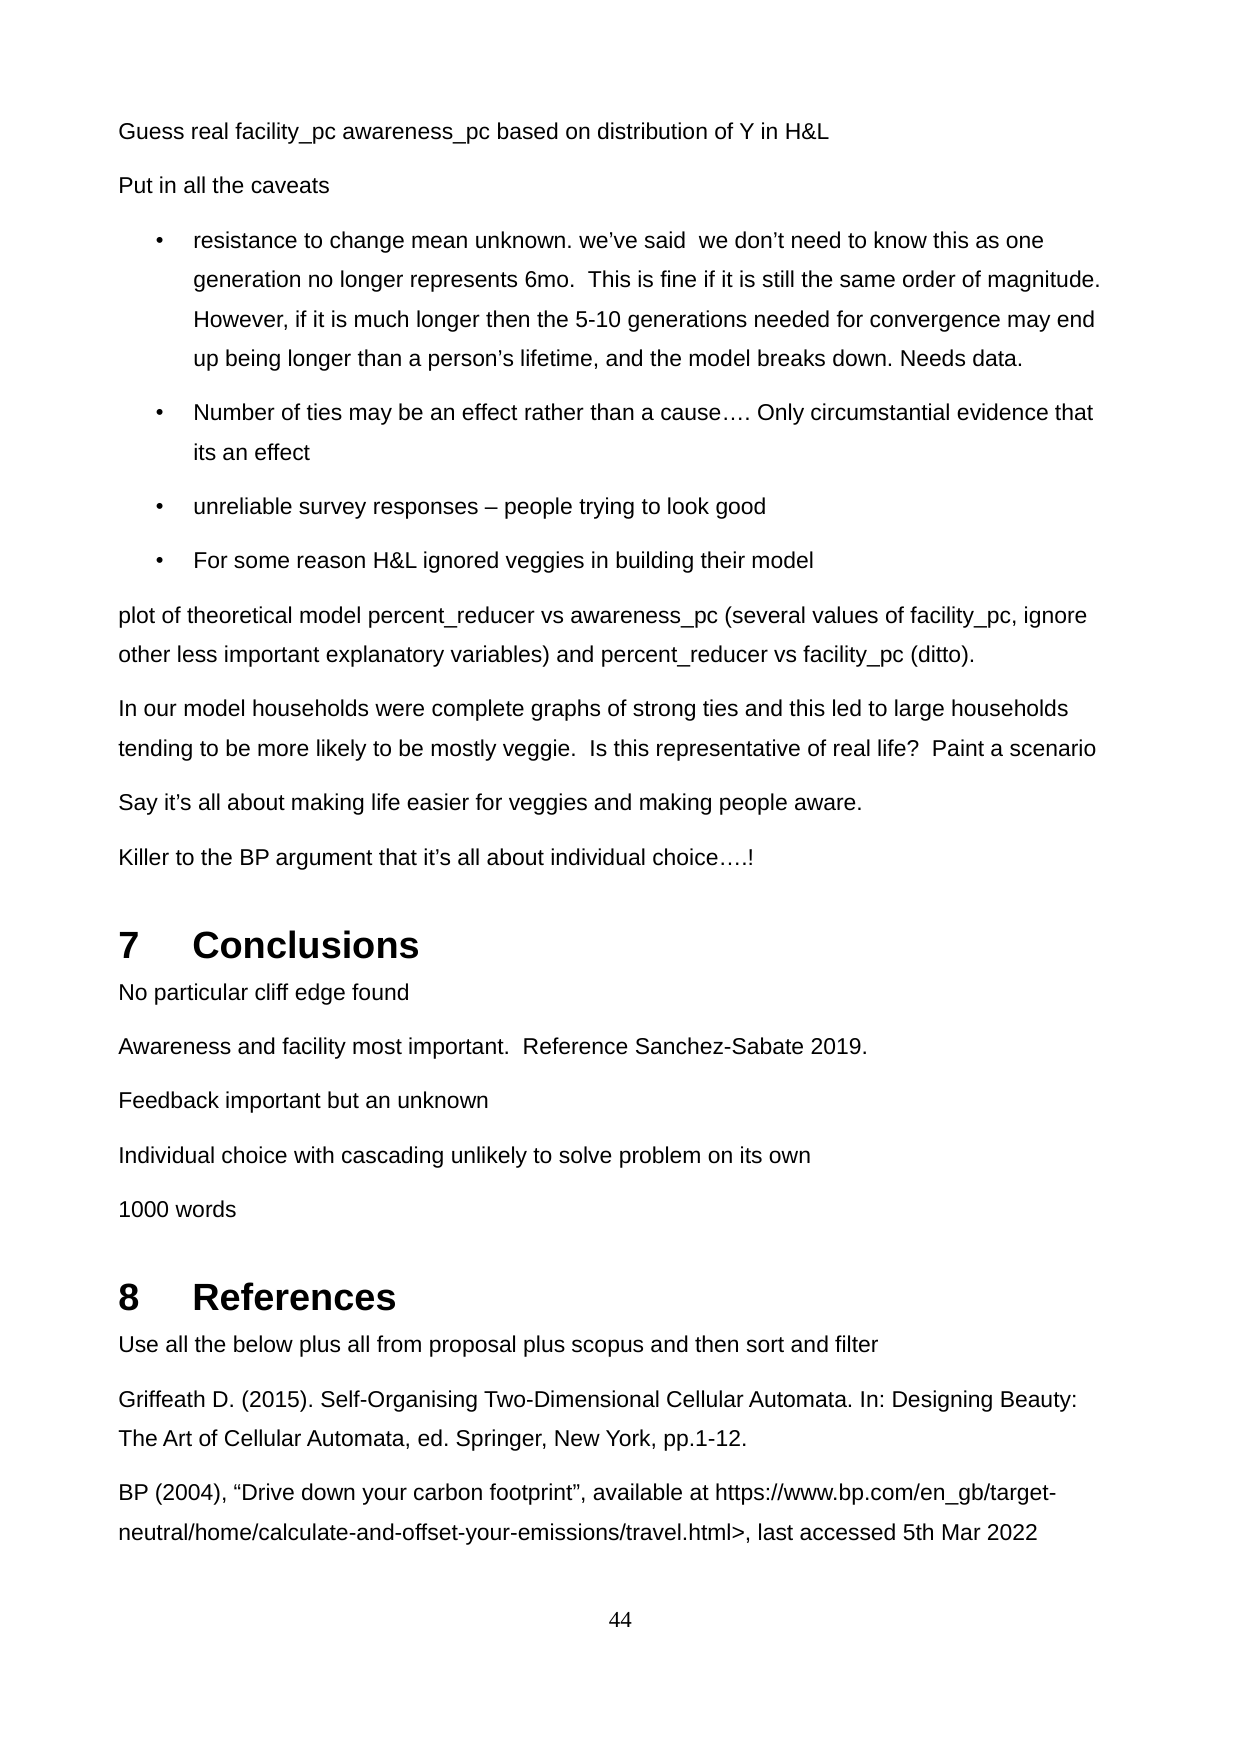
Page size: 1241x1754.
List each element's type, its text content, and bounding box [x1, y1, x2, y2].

text Individual choice with cascading unlikely to solve problem on its own [118, 1142, 1122, 1168]
subtitle Conclusions [118, 923, 1122, 966]
text Griffeath D. (2015). Self-Organising Two-Dimensional Cellular Automata. In: Designing Beauty: The Art of Cellular Automata, ed. Springer, New York, pp.1-12. [118, 1386, 1122, 1451]
list resistance to change mean unknown. we’ve said we don’t need to know this as one generation no longer represents 6mo. This is fine if it is still the same order of magnitude. However, if it is much longer then the 5-10 generations needed for convergence may end up being longer than a person’s lifetime, and the model breaks down. Needs data. [156, 227, 1122, 371]
subtitle References [118, 1275, 1122, 1319]
list For some reason H&L ignored veggies in building their model [156, 547, 1122, 574]
text plot of theoretical model percent_reducer vs awareness_pc (several values of facility_pc, ignore other less important explanatory variables) and percent_reducer vs facility_pc (ditto). [118, 602, 1122, 667]
text Use all the below plus all from proposal plus scopus and then sort and filter [118, 1331, 1122, 1358]
text 1000 words [118, 1196, 1122, 1222]
text Feedback important but an unknown [118, 1087, 1122, 1114]
text In our model households were complete graphs of strong ties and this led to large households tending to be more likely to be mostly veggie. Is this representative of real life? Paint a scenario [118, 695, 1122, 761]
text Killer to the BP argument that it’s all about individual choice….! [118, 843, 1122, 870]
text No particular cliff edge found [118, 979, 1122, 1005]
text BP (2004), “Drive down your carbon footprint”, available at https://www.bp.com/en_gb/target-neutral/home/calculate-and-offset-your-emissions/travel.html>, last accessed 5th Mar 2022 [118, 1479, 1122, 1545]
text Say it’s all about making life easier for veggies and making people aware. [118, 789, 1122, 816]
list unreliable survey responses – people trying to look good [156, 493, 1122, 519]
text Guess real facility_pc awareness_pc based on distribution of Y in H&L [118, 118, 1122, 144]
text Awareness and facility most important. Reference Sanchez-Sabate 2019. [118, 1033, 1122, 1059]
text Put in all the caveats [118, 172, 1122, 199]
list Number of ties may be an effect rather than a cause…. Only circumstantial evidence that its an effect [156, 399, 1122, 465]
